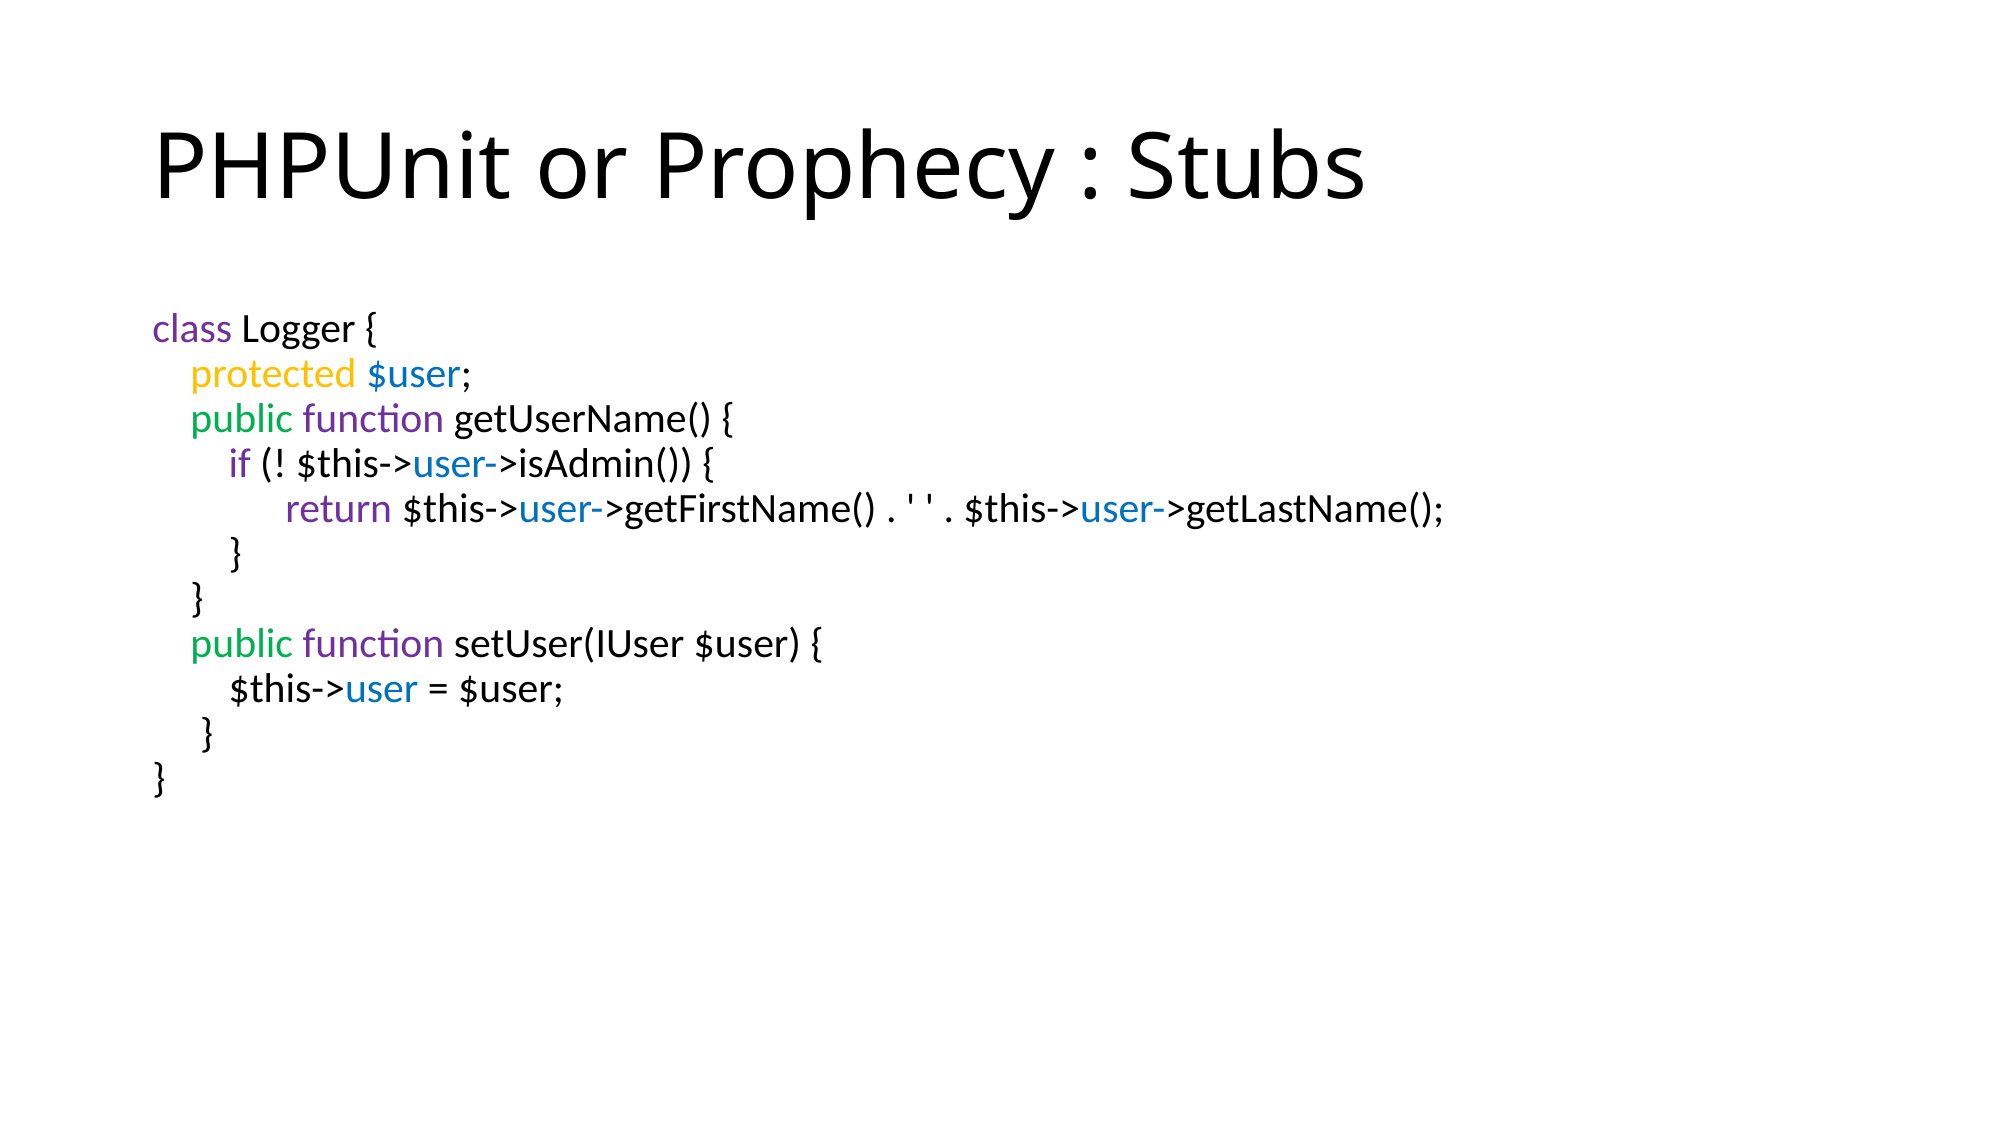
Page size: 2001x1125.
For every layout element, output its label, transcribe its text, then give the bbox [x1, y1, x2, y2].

text_box PHPUnit or Prophecy : Stubs [137, 59, 1863, 278]
text_box class Logger { protected $user; public function getUserName() { if (! $this->user->isAdmin()) { return $this->user->getFirstName() . ' ' . $this->user->getLastName(); } } public function setUser(IUser $user) { $this->user = $user; } } [137, 299, 1863, 1014]
